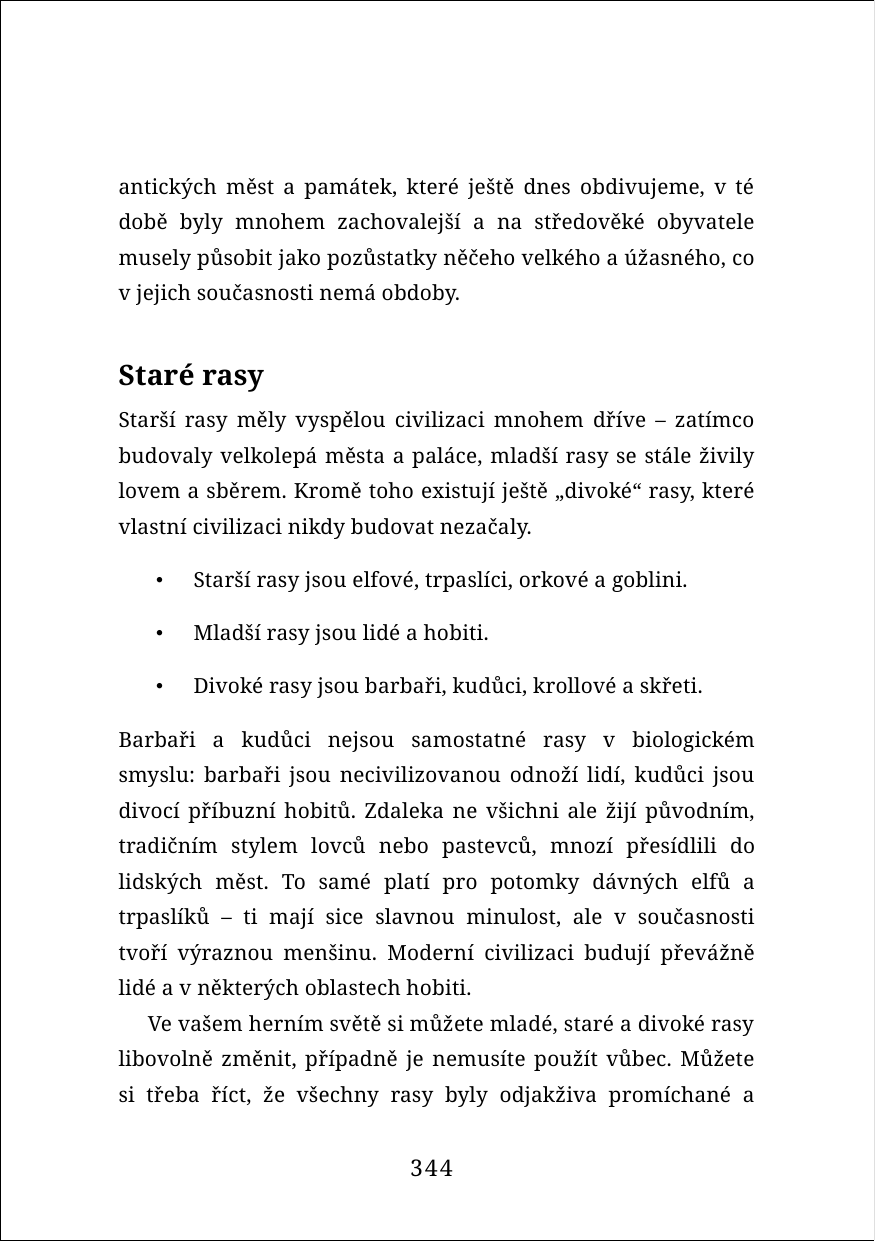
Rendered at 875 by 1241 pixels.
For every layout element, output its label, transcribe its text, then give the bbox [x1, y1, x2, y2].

list Divoké rasy jsou barbaři, kudůci, krollové a skřeti. [156, 672, 756, 700]
text Barbaři a kudůci nejsou samostatné rasy v biologickém smyslu: barbaři jsou necivilizovanou odnoží lidí, kudůci jsou divocí příbuzní hobitů. Zdaleka ne všichni ale žijí původním, tradičním stylem lovců nebo pastevců, mnozí přesídlili do lidských měst. To samé platí pro potomky dávných elfů a trpaslíků – ti mají sice slavnou minulost, ale v současnosti tvoří výraznou menšinu. Moderní civilizaci budují převážně lidé a v některých oblastech hobiti. Ve vašem herním světě si můžete mladé, staré a divoké rasy libovolně změnit, případně je nemusíte použít vůbec. Můžete si třeba říct, že všechny rasy byly odjakživa promíchané a [118, 725, 756, 1108]
text antických měst a památek, které ještě dnes obdivujeme, v té době byly mnohem zachovalejší a na středověké obyvatele musely působit jako pozůstatky něčeho velkého a úžasného, co v jejich současnosti nemá obdoby. [118, 172, 756, 307]
list Mladší rasy jsou lidé a hobiti. [156, 618, 756, 647]
text Starší rasy měly vyspělou civilizaci mnohem dříve – zatímco budovaly velkolepá města a paláce, mladší rasy se stále živily lovem a sběrem. Kromě toho existují ještě „divoké“ rasy, které vlastní civilizaci nikdy budovat nezačaly. [118, 405, 756, 540]
subtitle Staré rasy [118, 355, 756, 393]
list Starší rasy jsou elfové, trpaslíci, orkové a goblini. [156, 565, 756, 593]
